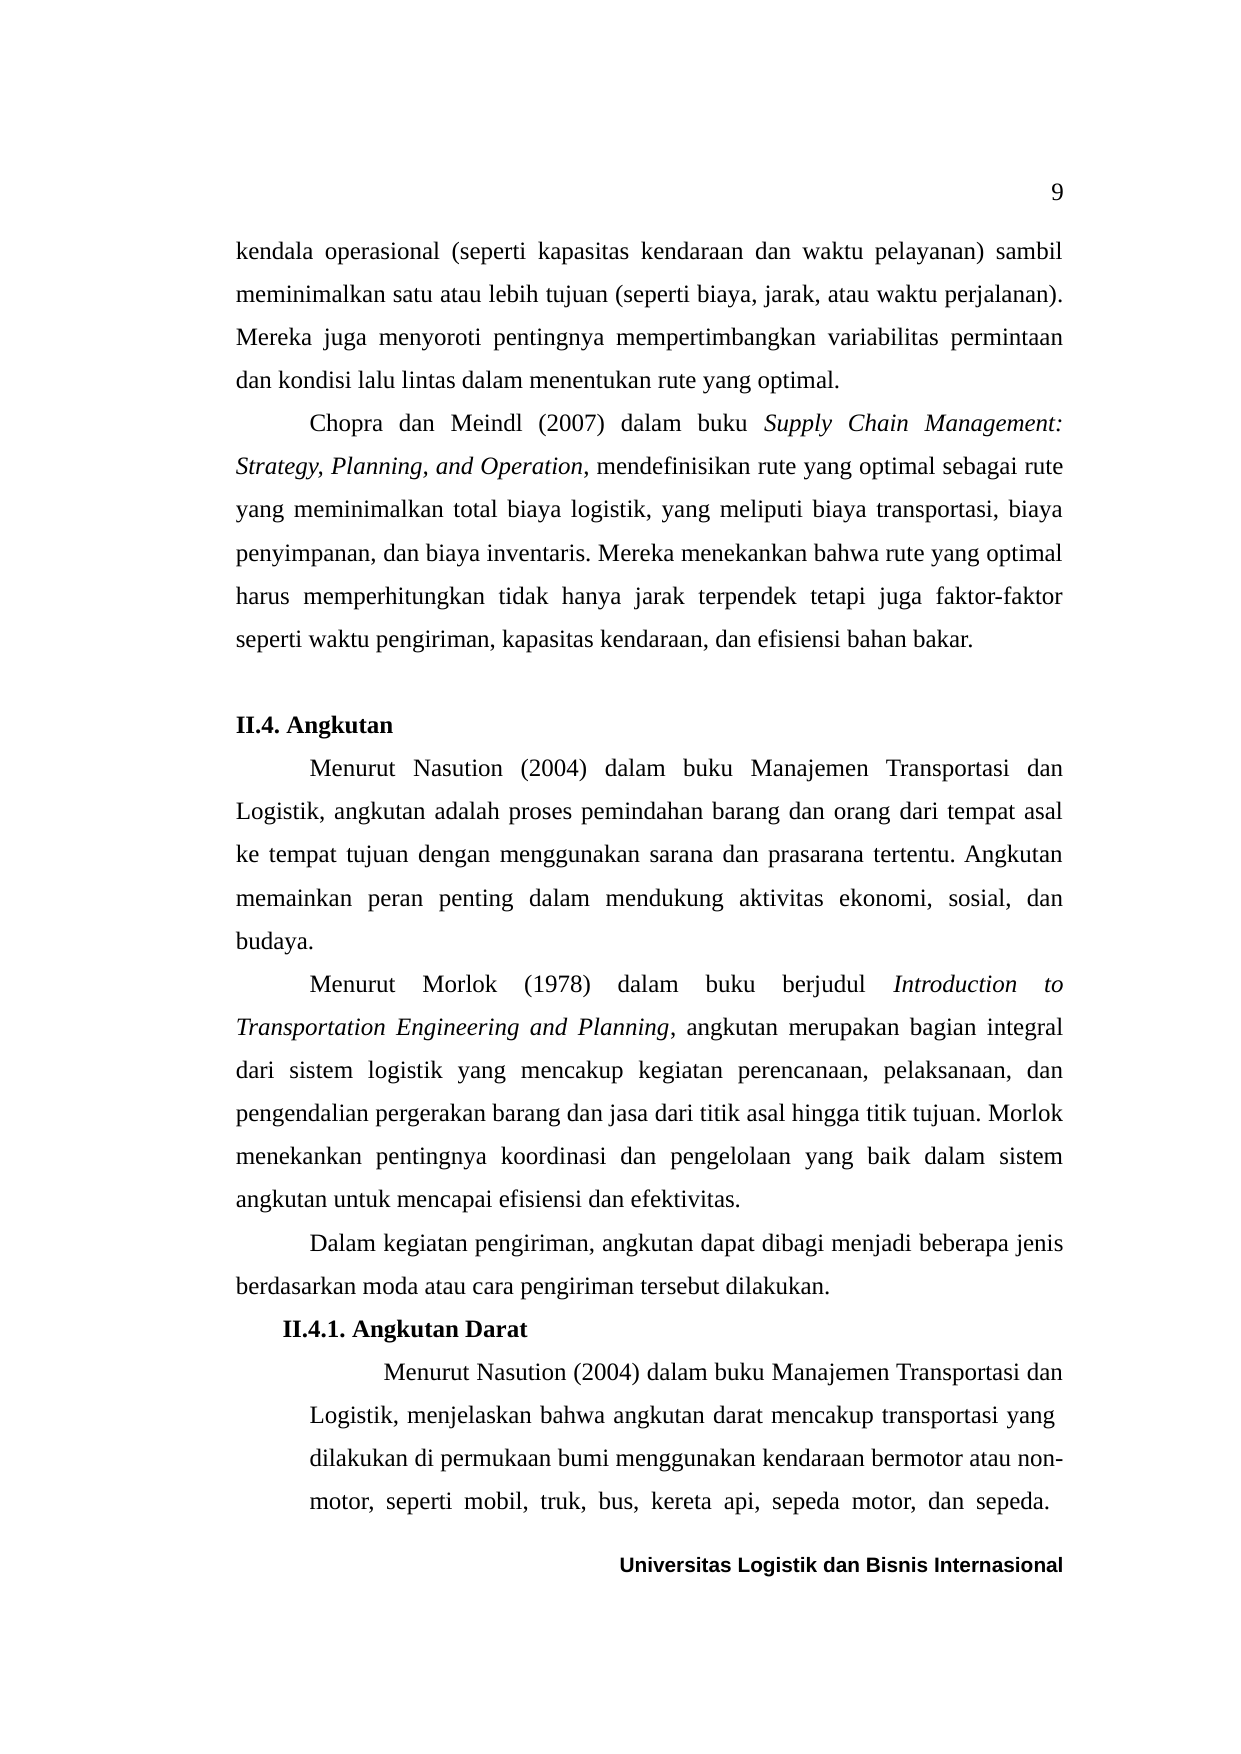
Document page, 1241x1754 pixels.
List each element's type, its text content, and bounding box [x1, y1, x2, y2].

text Dalam kegiatan pengiriman, angkutan dapat dibagi menjadi beberapa jenis berdasarkan moda atau cara pengiriman tersebut dilakukan. [236, 1228, 1063, 1299]
text Chopra dan Meindl (2007) dalam buku Supply Chain Management: Strategy, Planning, and Operation, mendefinisikan rute yang optimal sebagai rute yang meminimalkan total biaya logistik, yang meliputi biaya transportasi, biaya penyimpanan, dan biaya inventaris. Mereka menekankan bahwa rute yang optimal harus memperhitungkan tidak hanya jarak terpendek tetapi juga faktor-faktor seperti waktu pengiriman, kapasitas kendaraan, dan efisiensi bahan bakar. [236, 408, 1063, 653]
subtitle Angkutan Darat [282, 1314, 1063, 1343]
text kendala operasional (seperti kapasitas kendaraan dan waktu pelayanan) sambil meminimalkan satu atau lebih tujuan (seperti biaya, jarak, atau waktu perjalanan). Mereka juga menyoroti pentingnya mempertimbangkan variabilitas permintaan dan kondisi lalu lintas dalam menentukan rute yang optimal. [236, 236, 1063, 394]
text Menurut Nasution (2004) dalam buku Manajemen Transportasi dan Logistik, angkutan adalah proses pemindahan barang dan orang dari tempat asal ke tempat tujuan dengan menggunakan sarana dan prasarana tertentu. Angkutan memainkan peran penting dalam mendukung aktivitas ekonomi, sosial, dan budaya. [236, 753, 1063, 954]
text Menurut Morlok (1978) dalam buku berjudul Introduction to Transportation Engineering and Planning, angkutan merupakan bagian integral dari sistem logistik yang mencakup kegiatan perencanaan, pelaksanaan, dan pengendalian pergerakan barang dan jasa dari titik asal hingga titik tujuan. Morlok menekankan pentingnya koordinasi dan pengelolaan yang baik dalam sistem angkutan untuk mencapai efisiensi dan efektivitas. [236, 969, 1063, 1213]
subtitle Angkutan [236, 710, 1063, 739]
text Menurut Nasution (2004) dalam buku Manajemen Transportasi dan Logistik, menjelaskan bahwa angkutan darat mencakup transportasi yang dilakukan di permukaan bumi menggunakan kendaraan bermotor atau non- motor, seperti mobil, truk, bus, kereta api, sepeda motor, dan sepeda. [236, 1357, 1063, 1515]
